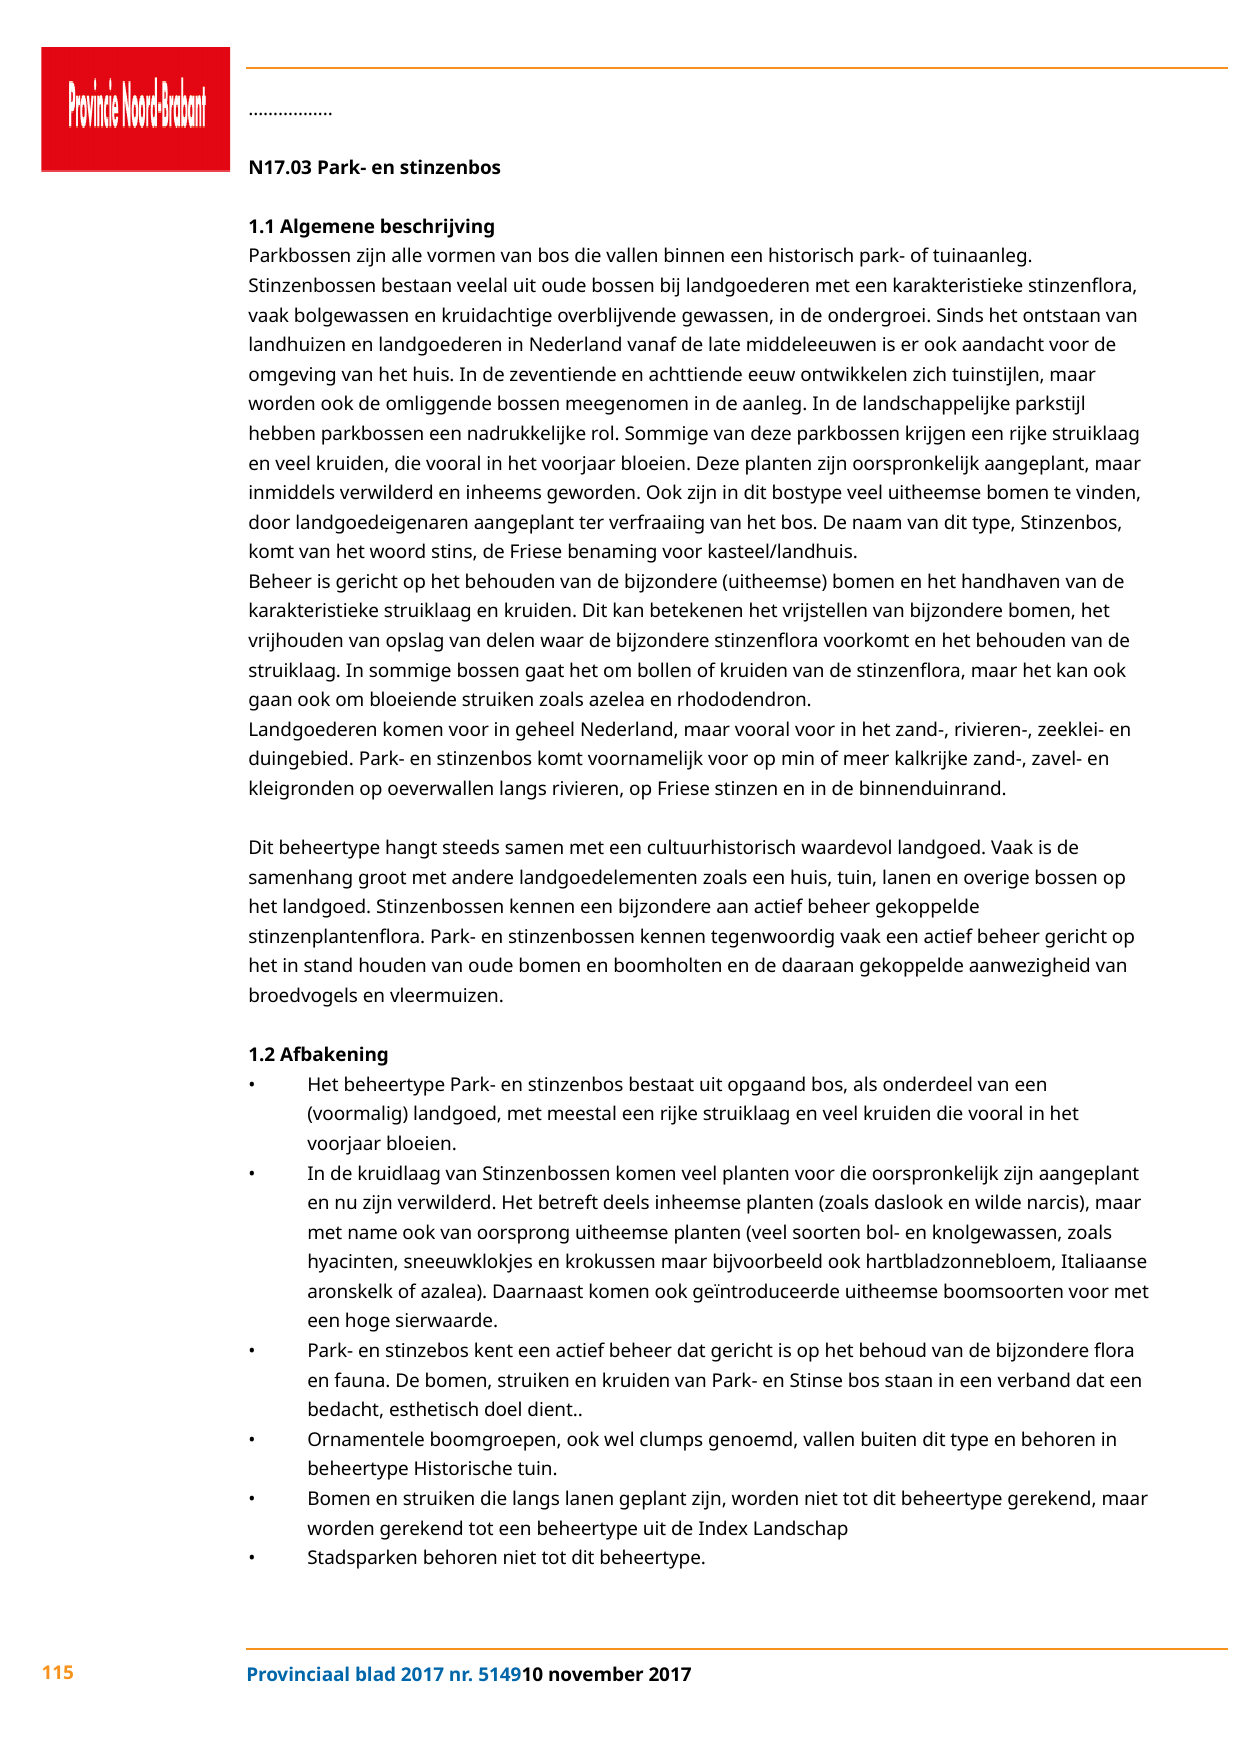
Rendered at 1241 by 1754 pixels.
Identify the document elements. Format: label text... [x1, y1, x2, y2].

text Dit beheertype hangt steeds samen met een cultuurhistorisch waardevol landgoed. Vaak is de samenhang groot met andere landgoedelementen zoals een huis, tuin, lanen en overige bossen op het landgoed. Stinzenbossen kennen een bijzondere aan actief beheer gekoppelde stinzenplantenflora. Park- en stinzenbossen kennen tegenwoordig vaak een actief beheer gericht op het in stand houden van oude bomen en boomholten en de daaraan gekoppelde aanwezigheid van broedvogels en vleermuizen. [248, 834, 1152, 1008]
text Landgoederen komen voor in geheel Nederland, maar vooral voor in het zand-, rivieren-, zeeklei- en duingebied. Park- en stinzenbos komt voornamelijk voor op min of meer kalkrijke zand-, zavel- en kleigronden op oeverwallen langs rivieren, op Friese stinzen en in de binnenduinrand. [248, 716, 1152, 801]
text 1.1 Algemene beschrijving [248, 213, 1152, 239]
list Stadsparken behoren niet tot dit beheertype. [248, 1544, 1152, 1570]
text …………….. [248, 95, 1152, 121]
text N17.03 Park- en stinzenbos [248, 154, 1152, 180]
list Ornamentele boomgroepen, ook wel clumps genoemd, vallen buiten dit type en behoren in beheertype Historische tuin. [248, 1426, 1152, 1481]
list Het beheertype Park- en stinzenbos bestaat uit opgaand bos, als onderdeel van een (voormalig) landgoed, met meestal een rijke struiklaag en veel kruiden die vooral in het voorjaar bloeien. [248, 1071, 1152, 1156]
list In de kruidlaag van Stinzenbossen komen veel planten voor die oorspronkelijk zijn aangeplant en nu zijn verwilderd. Het betreft deels inheemse planten (zoals daslook en wilde narcis), maar met name ook van oorsprong uitheemse planten (veel soorten bol- en knolgewassen, zoals hyacinten, sneeuwklokjes en krokussen maar bijvoorbeeld ook hartbladzonnebloem, Italiaanse aronskelk of azalea). Daarnaast komen ook geïntroduceerde uitheemse boomsoorten voor met een hoge sierwaarde. [248, 1160, 1152, 1333]
text 1.2 Afbakening [248, 1041, 1152, 1067]
picture [41, 47, 231, 172]
text Beheer is gericht op het behouden van de bijzondere (uitheemse) bomen en het handhaven van de karakteristieke struiklaag en kruiden. Dit kan betekenen het vrijstellen van bijzondere bomen, het vrijhouden van opslag van delen waar de bijzondere stinzenflora voorkomt en het behouden van de struiklaag. In sommige bossen gaat het om bollen of kruiden van de stinzenflora, maar het kan ook gaan ook om bloeiende struiken zoals azelea en rhododendron. [248, 568, 1152, 712]
list Bomen en struiken die langs lanen geplant zijn, worden niet tot dit beheertype gerekend, maar worden gerekend tot een beheertype uit de Index Landschap [248, 1485, 1152, 1541]
list Park- en stinzebos kent een actief beheer dat gericht is op het behoud van de bijzondere flora en fauna. De bomen, struiken en kruiden van Park- en Stinse bos staan in een verband dat een bedacht, esthetisch doel dient.. [248, 1337, 1152, 1422]
text Parkbossen zijn alle vormen van bos die vallen binnen een historisch park- of tuinaanleg. Stinzenbossen bestaan veelal uit oude bossen bij landgoederen met een karakteristieke stinzenflora, vaak bolgewassen en kruidachtige overblijvende gewassen, in de ondergroei. Sinds het ontstaan van landhuizen en landgoederen in Nederland vanaf de late middeleeuwen is er ook aandacht voor de omgeving van het huis. In de zeventiende en achttiende eeuw ontwikkelen zich tuinstijlen, maar worden ook de omliggende bossen meegenomen in de aanleg. In de landschappelijke parkstijl hebben parkbossen een nadrukkelijke rol. Sommige van deze parkbossen krijgen een rijke struiklaag en veel kruiden, die vooral in het voorjaar bloeien. Deze planten zijn oorspronkelijk aangeplant, maar inmiddels verwilderd en inheems geworden. Ook zijn in dit bostype veel uitheemse bomen te vinden, door landgoedeigenaren aangeplant ter verfraaiing van het bos. De naam van dit type, Stinzenbos, komt van het woord stins, de Friese benaming voor kasteel/landhuis. [248, 243, 1152, 564]
